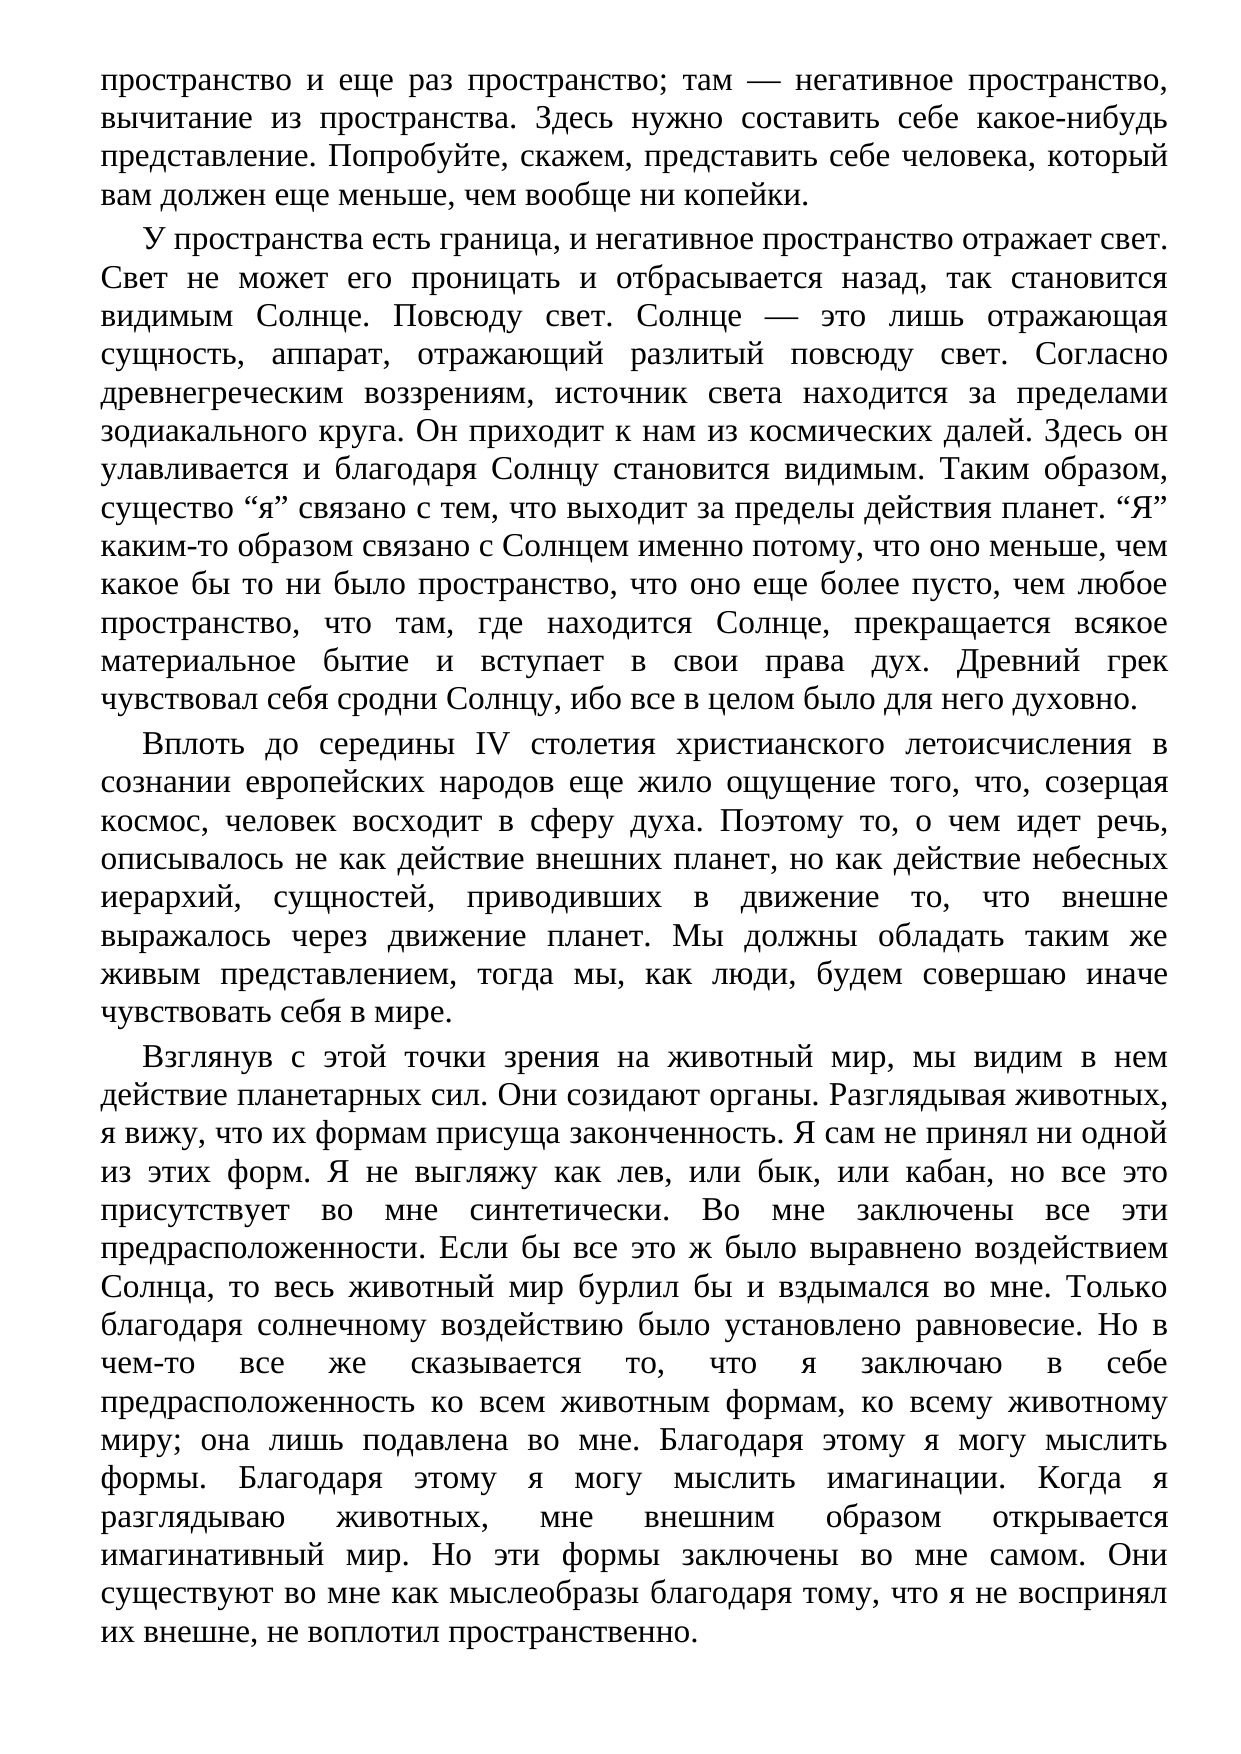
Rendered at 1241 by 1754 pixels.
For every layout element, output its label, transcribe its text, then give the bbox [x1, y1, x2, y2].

text У пространства есть граница, и негативное пространство отражает свет. Свет не может его проницать и отбрасывается назад, так становится видимым Солнце. Повсюду свет. Солнце — это лишь отражающая сущность, аппарат, отражающий разлитый повсюду свет. Согласно древнегреческим воззрениям, источник света находится за пределами зодиакального круга. Он приходит к нам из космических далей. Здесь он улавливается и благодаря Солнцу становится видимым. Таким образом, существо “я” связано с тем, что выходит за пределы действия планет. “Я” каким-то образом связано с Солнцем именно потому, что оно меньше, чем какое бы то ни было пространство, что оно еще более пусто, чем любое пространство, что там, где находится Солнце, прекращается всякое материальное бытие и вступает в свои права дух. Древний грек чувствовал себя сродни Солнцу, ибо все в целом было для него духовно. [100, 219, 1169, 717]
text Вплоть до середины IV столетия христианского летоисчисления в сознании европейских народов еще жило ощущение того, что, созерцая космос, человек восходит в сферу духа. Поэтому то, о чем идет речь, описывалось не как действие внешних планет, но как действие небесных иерархий, сущностей, приводивших в движение то, что внешне выражалось через движение планет. Мы должны обладать таким же живым представлением, тогда мы, как люди, будем совершаю иначе чувствовать себя в мире. [100, 723, 1169, 1030]
text Взглянув с этой точки зрения на животный мир, мы видим в нем действие планетарных сил. Они созидают органы. Разглядывая животных, я вижу, что их формам присуща законченность. Я сам не принял ни одной из этих форм. Я не выгляжу как лев, или бык, или кабан, но все это присутствует во мне синтетически. Во мне заключены все эти предрасположенности. Если бы все это ж было выравнено воздействием Солнца, то весь животный мир бурлил бы и вздымался во мне. Только благодаря солнечному воздействию было установлено равновесие. Но в чем-то все же сказывается то, что я заключаю в себе предрасположенность ко всем животным формам, ко всему животному миру; она лишь подавлена во мне. Благодаря этому я могу мыслить формы. Благодаря этому я могу мыслить имагинации. Когда я разглядываю животных, мне внешним образом открывается имагинативный мир. Но эти формы заключены во мне самом. Они существуют во мне как мыслеобразы благодаря тому, что я не воспринял их внешне, не воплотил пространственно. [100, 1036, 1169, 1649]
text пространство и еще раз пространство; там — негативное пространство, вычитание из пространства. Здесь нужно составить себе какое-нибудь представление. Попробуйте, скажем, представить себе человека, который вам должен еще меньше, чем вообще ни копейки. [100, 59, 1169, 212]
